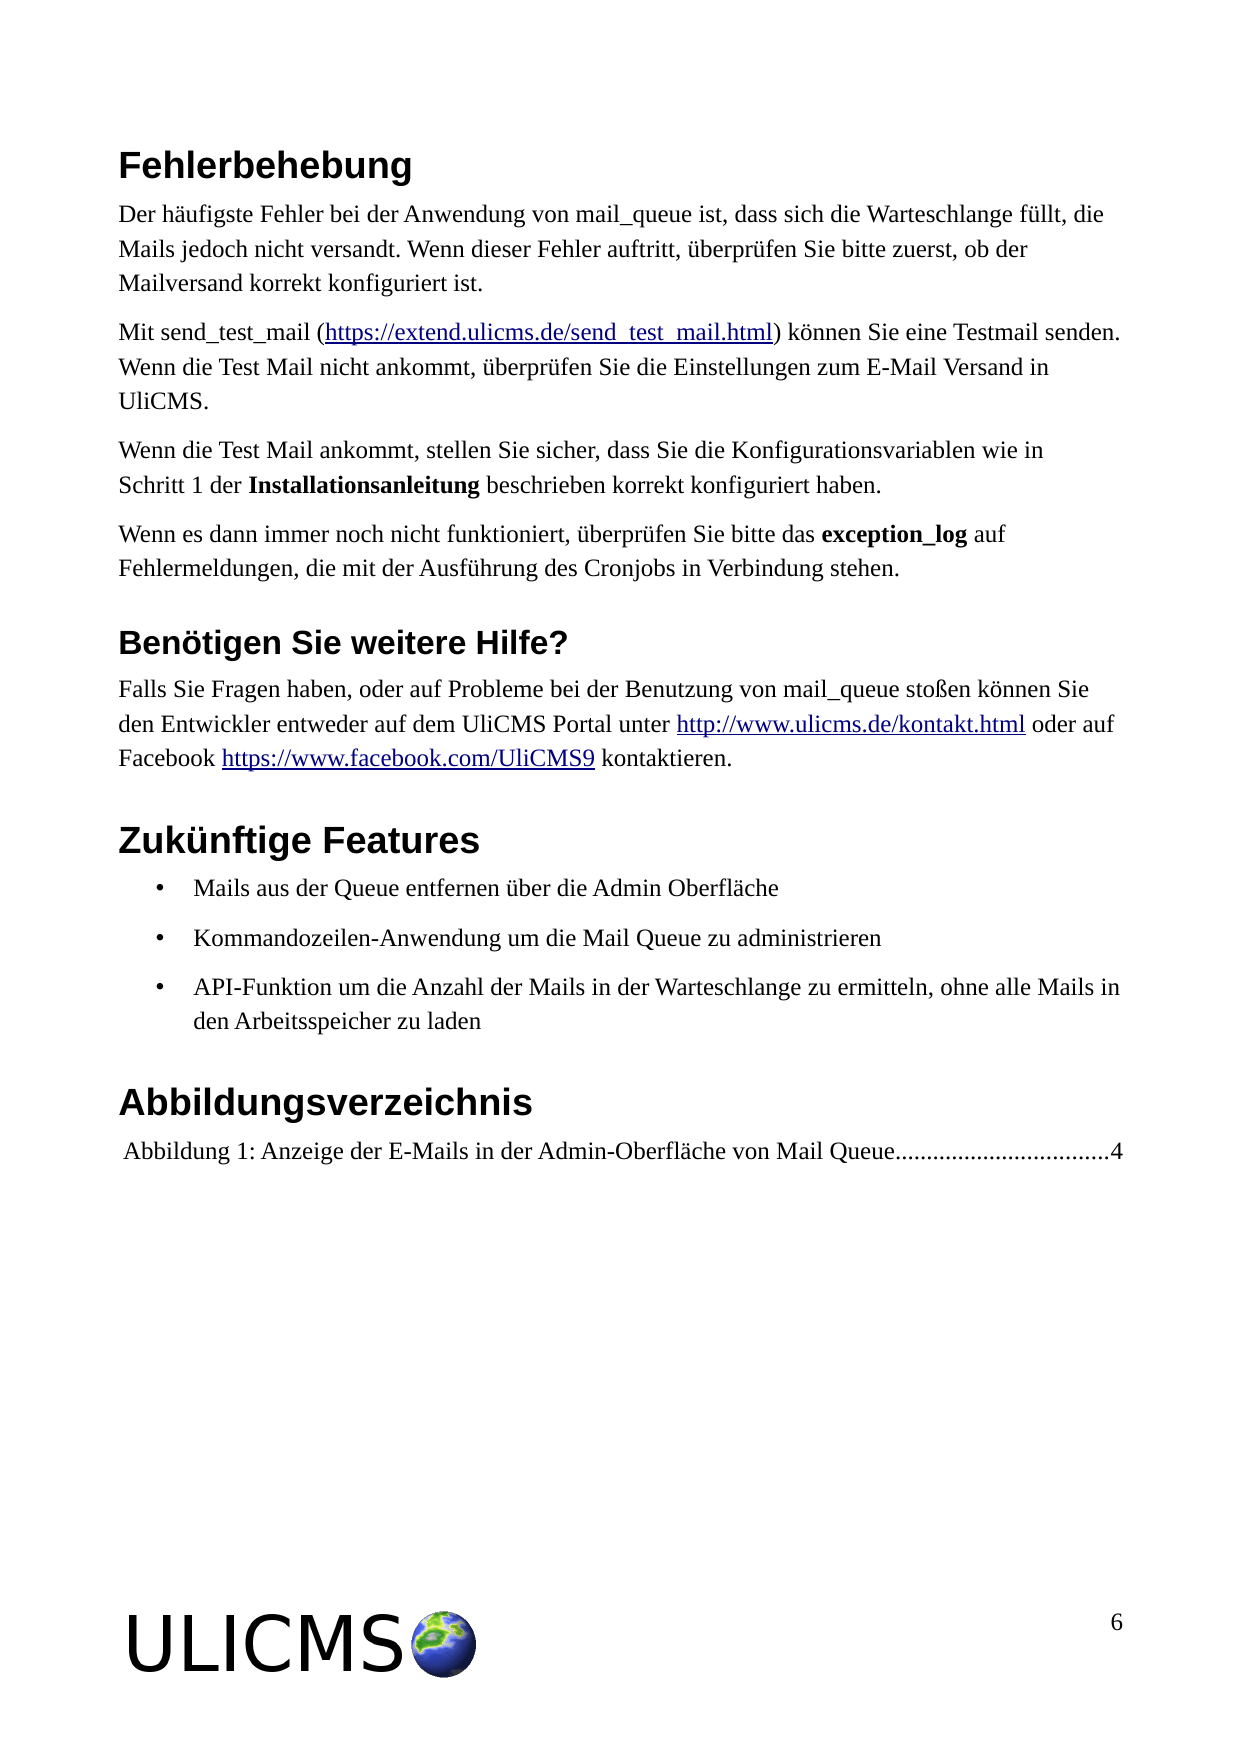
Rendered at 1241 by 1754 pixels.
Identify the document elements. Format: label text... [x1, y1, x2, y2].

subtitle Zukünftige Features [118, 817, 1123, 861]
text Wenn die Test Mail ankommt, stellen Sie sicher, dass Sie die Konfigurationsvariablen wie in Schritt 1 der Installationsanleitung beschrieben korrekt konfiguriert haben. [118, 435, 1123, 498]
subtitle Fehlerbehebung [118, 143, 1123, 187]
text Der häufigste Fehler bei der Anwendung von mail_queue ist, dass sich die Warteschlange füllt, die Mails jedoch nicht versandt. Wenn dieser Fehler auftritt, überprüfen Sie bitte zuerst, ob der Mailversand korrekt konfiguriert ist. [118, 199, 1123, 297]
list Kommandozeilen-Anwendung um die Mail Queue zu administrieren [156, 923, 1123, 951]
text Mit send_test_mail (https://extend.ulicms.de/send_test_mail.html) können Sie eine Testmail senden. Wenn die Test Mail nicht ankommt, überprüfen Sie die Einstellungen zum E-Mail Versand in UliCMS. [118, 317, 1123, 415]
subtitle Abbildungsverzeichnis [118, 1080, 1123, 1124]
text Falls Sie Fragen haben, oder auf Probleme bei der Benutzung von mail_queue stoßen können Sie den Entwickler entweder auf dem UliCMS Portal unter http://www.ulicms.de/kontakt.html oder auf Facebook https://www.facebook.com/UliCMS9 kontaktieren. [118, 674, 1123, 772]
text Wenn es dann immer noch nicht funktioniert, überprüfen Sie bitte das exception_log auf Fehlermeldungen, die mit der Ausführung des Cronjobs in Verbindung stehen. [118, 519, 1123, 582]
text Abbildung 1: Anzeige der E-Mails in der Admin-Oberfläche von Mail Queue 4 [118, 1136, 1123, 1165]
list API-Funktion um die Anzahl der Mails in der Warteschlange zu ermitteln, ohne alle Mails in den Arbeitsspeicher zu laden [156, 972, 1123, 1035]
list Mails aus der Queue entfernen über die Admin Oberfläche [156, 873, 1123, 902]
picture [118, 1607, 479, 1681]
